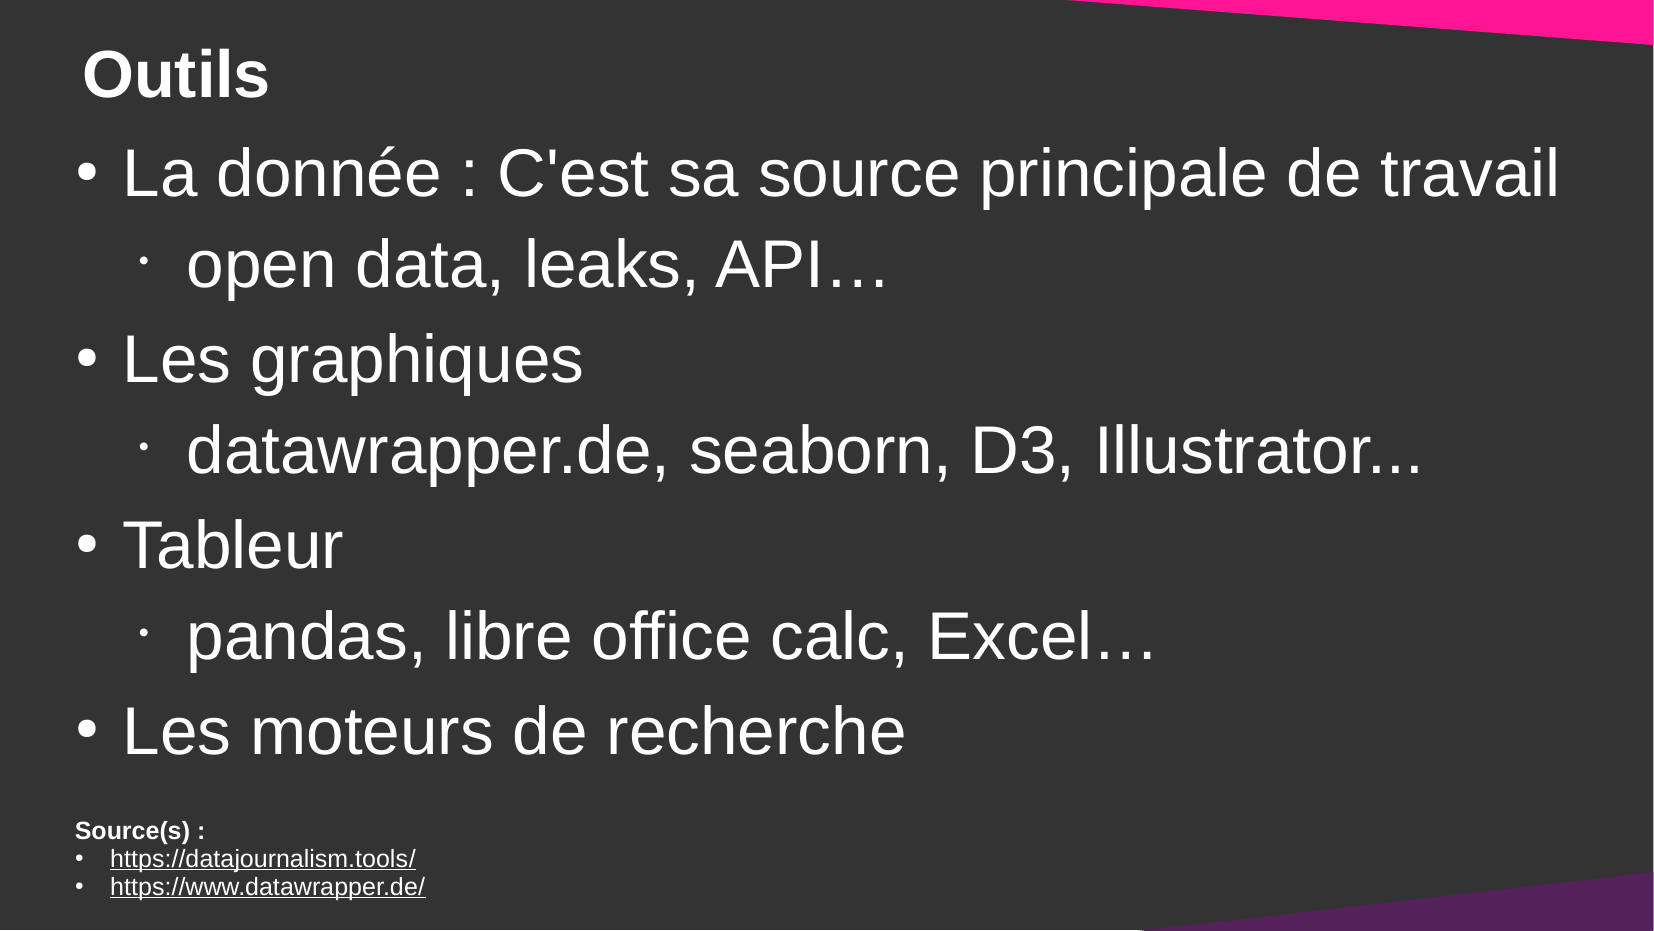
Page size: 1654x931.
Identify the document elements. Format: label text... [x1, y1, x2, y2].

title Outils [82, 37, 1571, 122]
text_box Source(s) : https://datajournalism.tools/ https://www.datawrapper.de/ [60, 809, 1546, 931]
text_box [1546, 872, 1654, 931]
list La donnée : C'est sa source principale de travail open data, leaks, API… Les graphiques datawrapper.de, seaborn, D3, Illustrator... Tableur pandas, libre office calc, Excel… Les moteurs de recherche [59, 135, 1599, 780]
text_box [1066, 0, 1654, 46]
